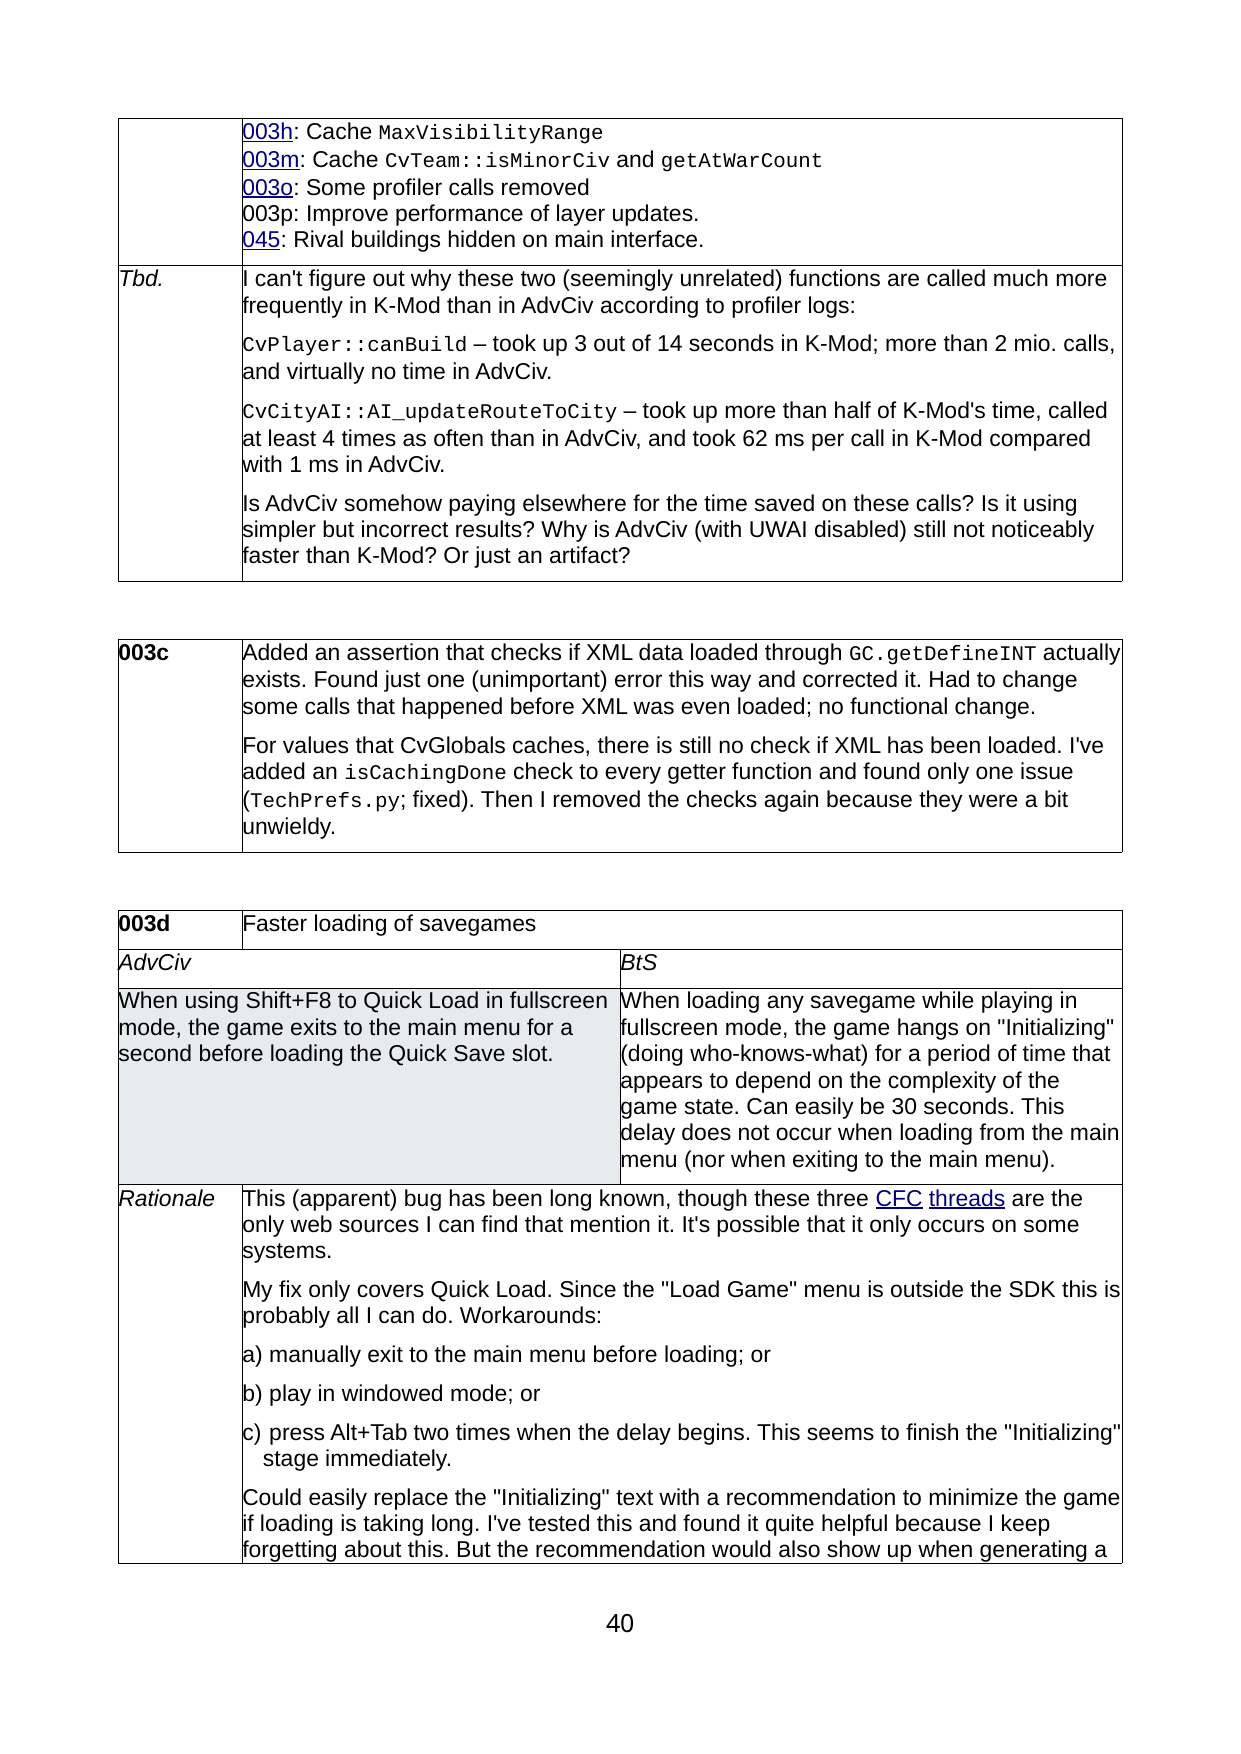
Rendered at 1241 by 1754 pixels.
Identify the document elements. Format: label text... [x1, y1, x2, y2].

table_cell Tbd. [119, 266, 242, 581]
table_cell When using Shift+F8 to Quick Load in fullscreen mode, the game exits to the main menu for a second before loading the Quick Save slot. [119, 989, 620, 1184]
table_cell This (apparent) bug has been long known, though these three CFC threads are the only web sources I can find that mention it. It's possible that it only occurs on some systems. My fix only covers Quick Load. Since the "Load Game" menu is outside the SDK this is probably all I can do. Workarounds: manually exit to the main menu before loading; or play in windowed mode; or press Alt+Tab two times when the delay begins. This seems to finish the "Initializing" stage immediately. Could easily replace the "Initializing" text with a recommendation to minimize the game if loading is taking long. I've tested this and found it quite helpful because I keep forgetting about this. But the recommendation would also show up when generating a [243, 1185, 1122, 1563]
table_cell BtS [621, 950, 1122, 987]
table_cell 003h: Cache MaxVisibilityRange 003m: Cache CvTeam::isMinorCiv and getAtWarCount 003o: Some profiler calls removed 003p: Improve performance of layer updates. 045: Rival buildings hidden on main interface. [243, 119, 1122, 265]
table_cell I can't figure out why these two (seemingly unrelated) functions are called much more frequently in K-Mod than in AdvCiv according to profiler logs: CvPlayer::canBuild – took up 3 out of 14 seconds in K-Mod; more than 2 mio. calls, and virtually no time in AdvCiv. CvCityAI::AI_updateRouteToCity – took up more than half of K-Mod's time, called at least 4 times as often than in AdvCiv, and took 62 ms per call in K-Mod compared with 1 ms in AdvCiv. Is AdvCiv somehow paying elsewhere for the time saved on these calls? Is it using simpler but incorrect results? Why is AdvCiv (with UWAI disabled) still not noticeably faster than K-Mod? Or just an artifact? [243, 266, 1122, 581]
table_header 003c [119, 640, 242, 852]
table_cell AdvCiv [119, 950, 620, 987]
table_header Faster loading of savegames [243, 911, 1122, 948]
table_cell Rationale [119, 1185, 242, 1563]
table_header 003d [119, 911, 242, 948]
table_cell [119, 119, 242, 265]
table_cell When loading any savegame while playing in fullscreen mode, the game hangs on "Initializing" (doing who-knows-what) for a period of time that appears to depend on the complexity of the game state. Can easily be 30 seconds. This delay does not occur when loading from the main menu (nor when exiting to the main menu). [621, 989, 1122, 1184]
table_header Added an assertion that checks if XML data loaded through GC.getDefineINT actually exists. Found just one (unimportant) error this way and corrected it. Had to change some calls that happened before XML was even loaded; no functional change. For values that CvGlobals caches, there is still no check if XML has been loaded. I've added an isCachingDone check to every getter function and found only one issue (TechPrefs.py; fixed). Then I removed the checks again because they were a bit unwieldy. [243, 640, 1122, 852]
